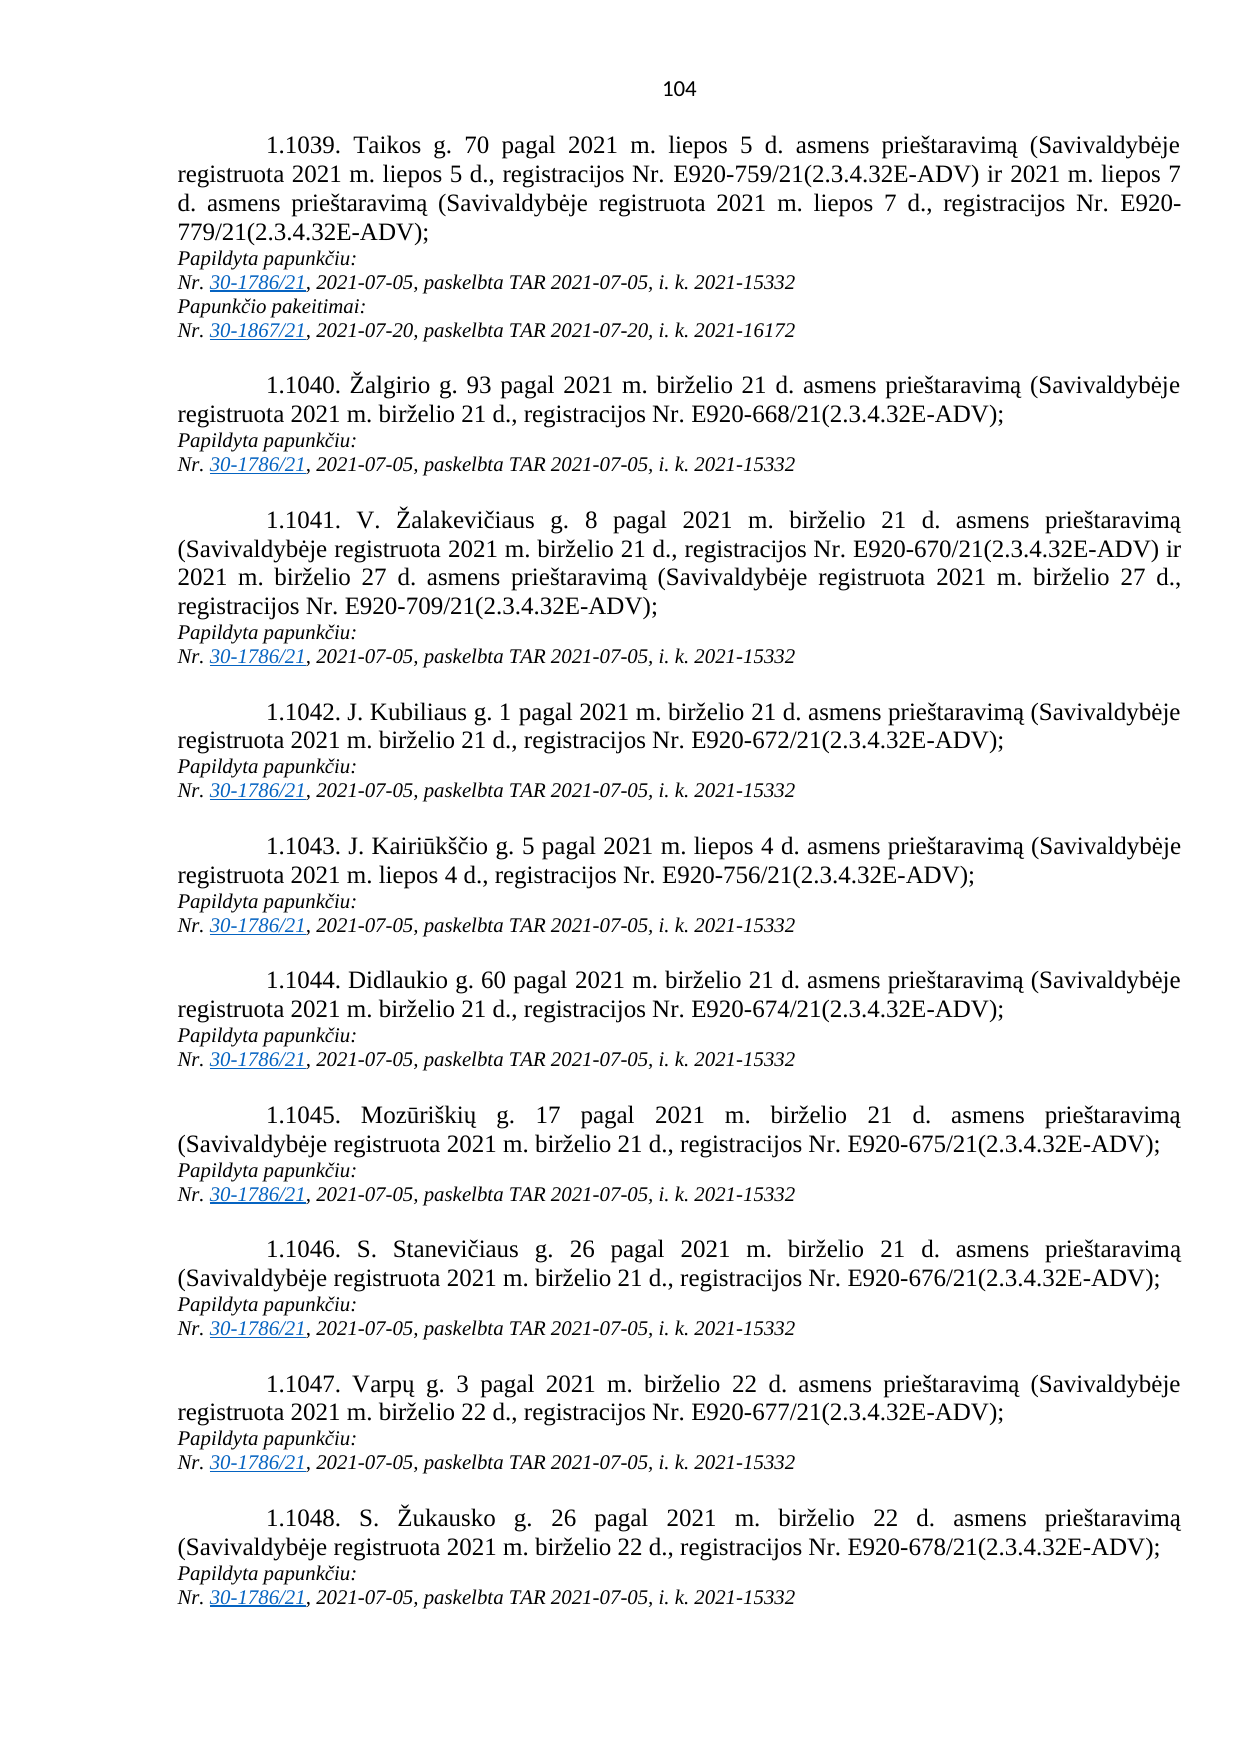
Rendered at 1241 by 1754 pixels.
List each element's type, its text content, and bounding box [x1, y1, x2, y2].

text Nr. 30-1786/21, 2021-07-05, paskelbta TAR 2021-07-05, i. k. 2021-15332 [177, 270, 1181, 294]
text Nr. 30-1786/21, 2021-07-05, paskelbta TAR 2021-07-05, i. k. 2021-15332 [177, 1450, 1181, 1474]
text Papildyta papunkčiu: [177, 246, 1181, 270]
text Papunkčio pakeitimai: [177, 294, 1181, 318]
text Papildyta papunkčiu: [177, 1561, 1181, 1585]
text Nr. 30-1786/21, 2021-07-05, paskelbta TAR 2021-07-05, i. k. 2021-15332 [177, 1316, 1181, 1340]
text 1.1039. Taikos g. 70 pagal 2021 m. liepos 5 d. asmens prieštaravimą (Savivaldybėje registruota 2021 m. liepos 5 d., registracijos Nr. E920-759/21(2.3.4.32E-ADV) ir 2021 m. liepos 7 d. asmens prieštaravimą (Savivaldybėje registruota 2021 m. liepos 7 d., registracijos Nr. E920-779/21(2.3.4.32E-ADV); [177, 131, 1181, 246]
text Papildyta papunkčiu: [177, 889, 1181, 913]
text 1.1041. V. Žalakevičiaus g. 8 pagal 2021 m. birželio 21 d. asmens prieštaravimą (Savivaldybėje registruota 2021 m. birželio 21 d., registracijos Nr. E920-670/21(2.3.4.32E-ADV) ir 2021 m. birželio 27 d. asmens prieštaravimą (Savivaldybėje registruota 2021 m. birželio 27 d., registracijos Nr. E920-709/21(2.3.4.32E-ADV); [177, 505, 1181, 620]
text Nr. 30-1786/21, 2021-07-05, paskelbta TAR 2021-07-05, i. k. 2021-15332 [177, 644, 1181, 668]
text Nr. 30-1786/21, 2021-07-05, paskelbta TAR 2021-07-05, i. k. 2021-15332 [177, 452, 1181, 476]
text Papildyta papunkčiu: [177, 1023, 1181, 1047]
text Papildyta papunkčiu: [177, 1292, 1181, 1316]
text 1.1040. Žalgirio g. 93 pagal 2021 m. birželio 21 d. asmens prieštaravimą (Savivaldybėje registruota 2021 m. birželio 21 d., registracijos Nr. E920-668/21(2.3.4.32E-ADV); [177, 371, 1181, 428]
text Nr. 30-1786/21, 2021-07-05, paskelbta TAR 2021-07-05, i. k. 2021-15332 [177, 1047, 1181, 1071]
text Papildyta papunkčiu: [177, 1426, 1181, 1450]
text 1.1047. Varpų g. 3 pagal 2021 m. birželio 22 d. asmens prieštaravimą (Savivaldybėje registruota 2021 m. birželio 22 d., registracijos Nr. E920-677/21(2.3.4.32E-ADV); [177, 1369, 1181, 1426]
text 1.1045. Mozūriškių g. 17 pagal 2021 m. birželio 21 d. asmens prieštaravimą (Savivaldybėje registruota 2021 m. birželio 21 d., registracijos Nr. E920-675/21(2.3.4.32E-ADV); [177, 1100, 1181, 1157]
text Nr. 30-1786/21, 2021-07-05, paskelbta TAR 2021-07-05, i. k. 2021-15332 [177, 1585, 1181, 1609]
text Papildyta papunkčiu: [177, 428, 1181, 452]
text Papildyta papunkčiu: [177, 620, 1181, 644]
text Nr. 30-1786/21, 2021-07-05, paskelbta TAR 2021-07-05, i. k. 2021-15332 [177, 778, 1181, 802]
text Papildyta papunkčiu: [177, 754, 1181, 778]
text 1.1044. Didlaukio g. 60 pagal 2021 m. birželio 21 d. asmens prieštaravimą (Savivaldybėje registruota 2021 m. birželio 21 d., registracijos Nr. E920-674/21(2.3.4.32E-ADV); [177, 966, 1181, 1023]
text Papildyta papunkčiu: [177, 1157, 1181, 1182]
text 1.1046. S. Stanevičiaus g. 26 pagal 2021 m. birželio 21 d. asmens prieštaravimą (Savivaldybėje registruota 2021 m. birželio 21 d., registracijos Nr. E920-676/21(2.3.4.32E-ADV); [177, 1234, 1181, 1292]
text Nr. 30-1786/21, 2021-07-05, paskelbta TAR 2021-07-05, i. k. 2021-15332 [177, 913, 1181, 937]
text 1.1048. S. Žukausko g. 26 pagal 2021 m. birželio 22 d. asmens prieštaravimą (Savivaldybėje registruota 2021 m. birželio 22 d., registracijos Nr. E920-678/21(2.3.4.32E-ADV); [177, 1503, 1181, 1561]
text 1.1043. J. Kairiūkščio g. 5 pagal 2021 m. liepos 4 d. asmens prieštaravimą (Savivaldybėje registruota 2021 m. liepos 4 d., registracijos Nr. E920-756/21(2.3.4.32E-ADV); [177, 831, 1181, 889]
text 1.1042. J. Kubiliaus g. 1 pagal 2021 m. birželio 21 d. asmens prieštaravimą (Savivaldybėje registruota 2021 m. birželio 21 d., registracijos Nr. E920-672/21(2.3.4.32E-ADV); [177, 697, 1181, 754]
text Nr. 30-1867/21, 2021-07-20, paskelbta TAR 2021-07-20, i. k. 2021-16172 [177, 318, 1181, 342]
text Nr. 30-1786/21, 2021-07-05, paskelbta TAR 2021-07-05, i. k. 2021-15332 [177, 1182, 1181, 1206]
